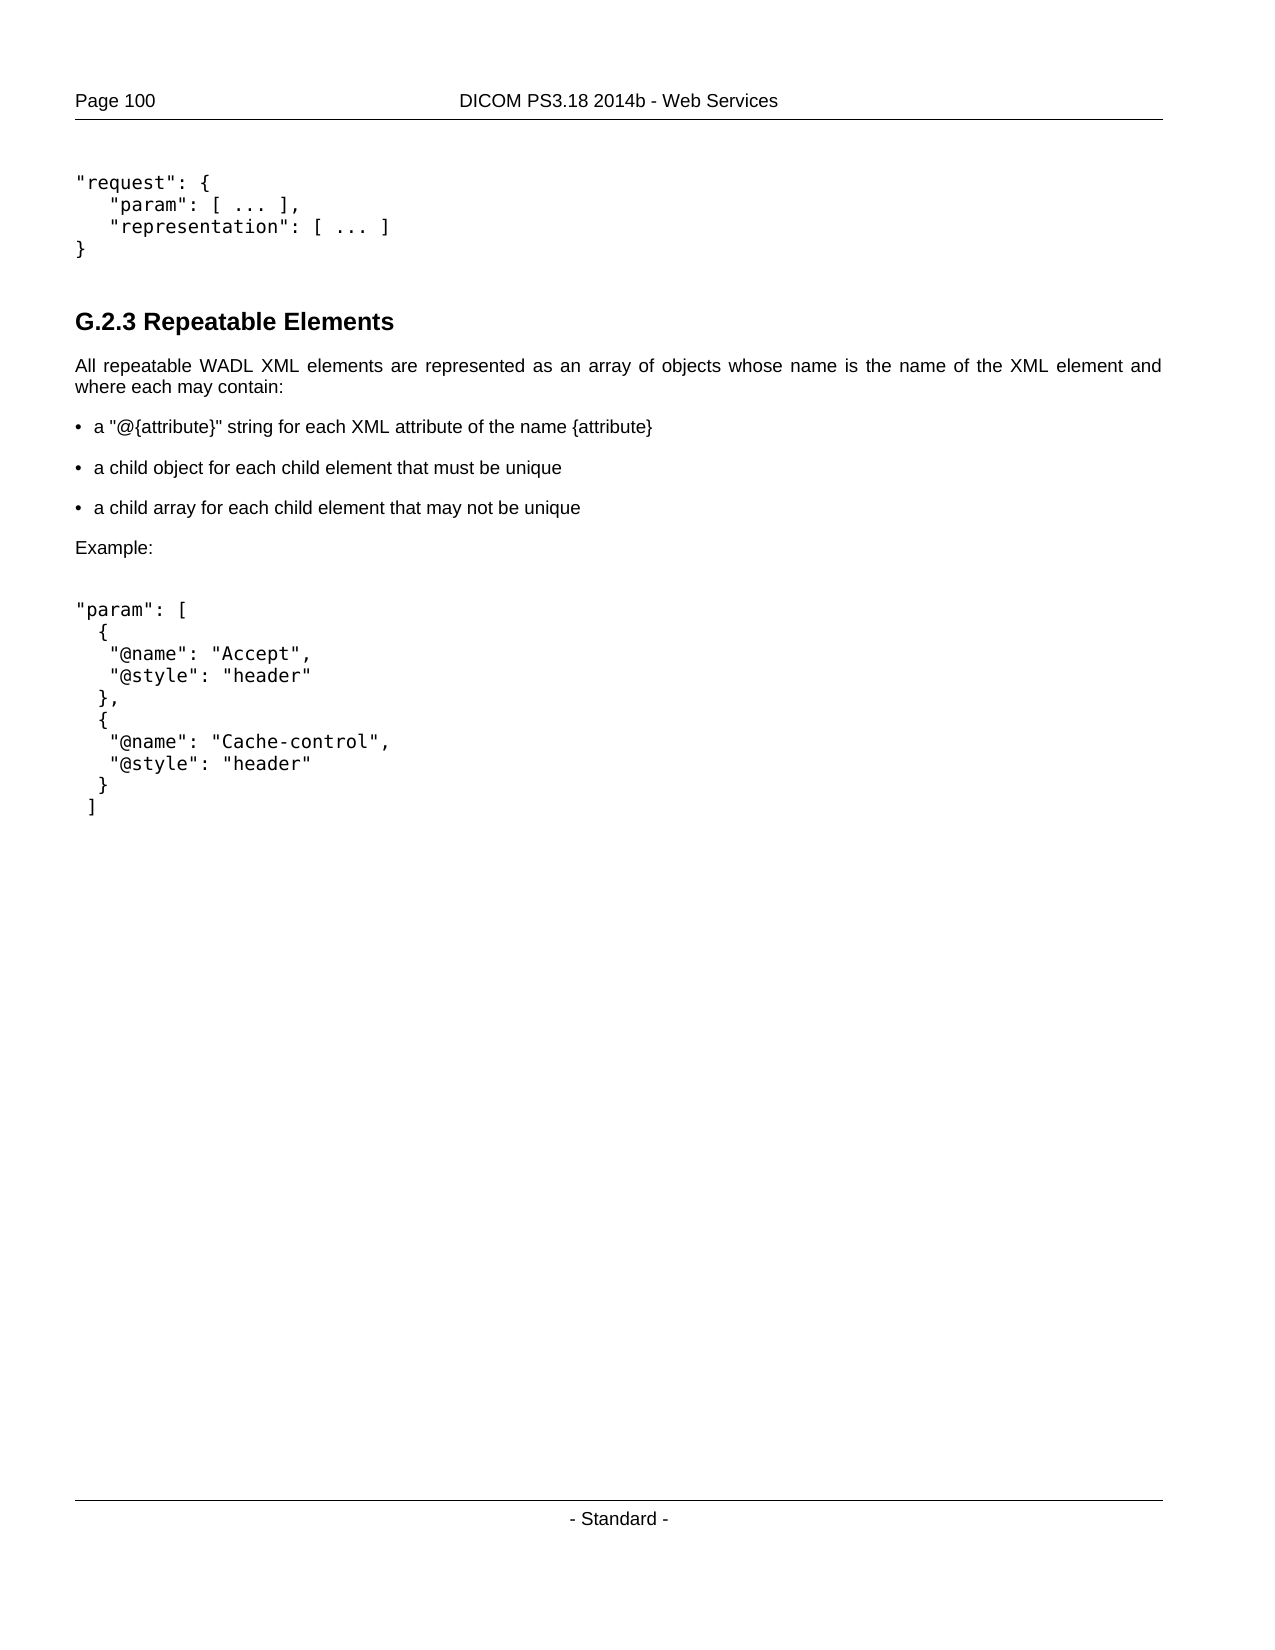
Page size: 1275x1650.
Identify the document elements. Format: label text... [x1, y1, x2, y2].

text "param": [ { "@name": "Accept", "@style": "header" }, { "@name": "Cache-control", "@style": "header" } ] [75, 577, 1162, 847]
text "request": { "param": [ ... ], "representation": [ ... ] } [75, 150, 1162, 288]
list a child object for each child element that must be unique [75, 457, 1162, 478]
text Example: [75, 537, 1162, 559]
list a "@{attribute}" string for each XML attribute of the name {attribute} [75, 416, 1162, 438]
text G.2.3 Repeatable Elements [75, 307, 1162, 336]
list a child array for each child element that may not be unique [75, 497, 1162, 518]
text All repeatable WADL XML elements are represented as an array of objects whose name is the name of the XML element and where each may contain: [75, 354, 1162, 397]
